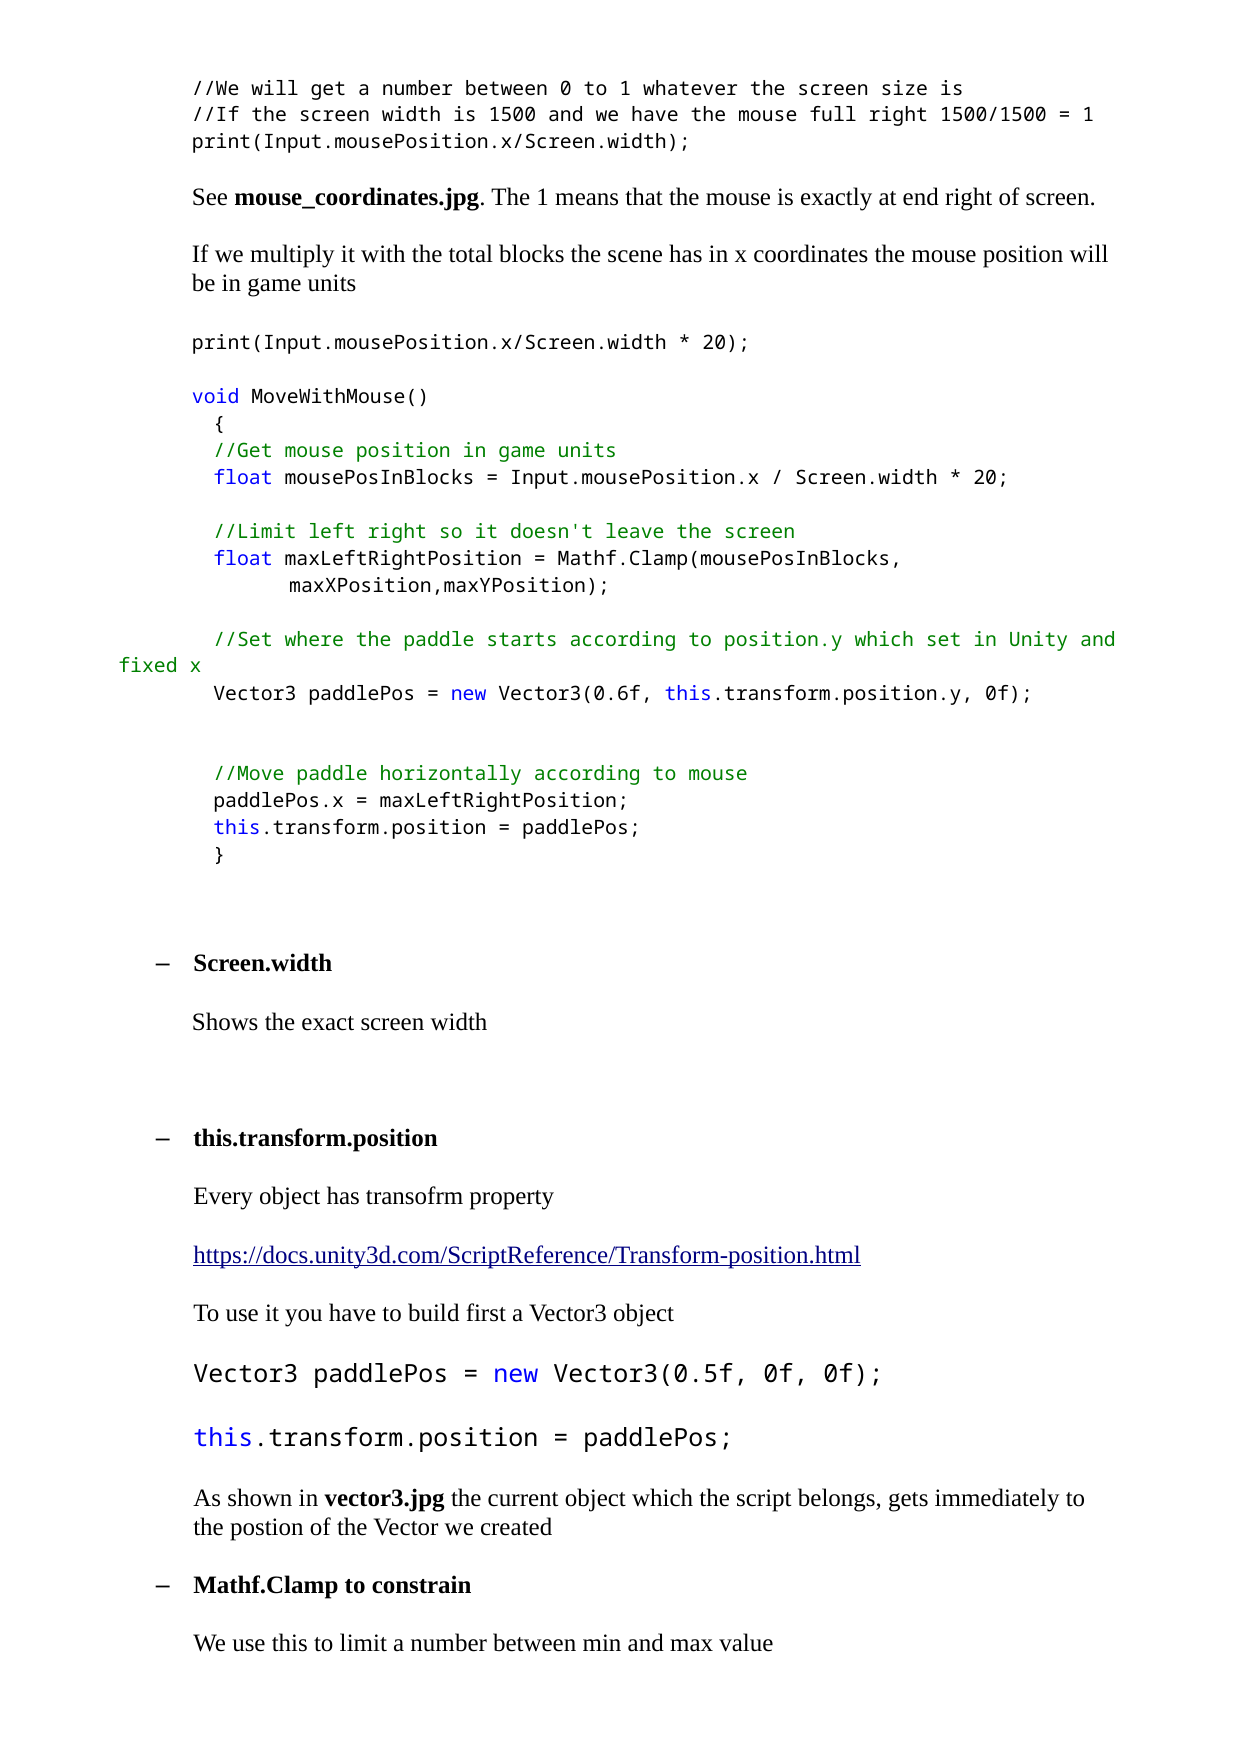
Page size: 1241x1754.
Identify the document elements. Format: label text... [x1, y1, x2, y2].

text See mouse_coordinates.jpg. The 1 means that the mouse is exactly at end right of screen. [118, 182, 1122, 211]
list https://docs.unity3d.com/ScriptReference/Transform-position.html [156, 1240, 1122, 1268]
text Shows the exact screen width [118, 1007, 1122, 1036]
text Vector3 paddlePos = new Vector3(0.6f, this.transform.position.y, 0f); [118, 679, 1122, 706]
text //Set where the paddle starts according to position.y which set in Unity and fixed x [118, 625, 1122, 679]
text //We will get a number between 0 to 1 whatever the screen size is [118, 74, 1122, 101]
text } [118, 841, 1122, 868]
text If we multiply it with the total blocks the scene has in x coordinates the mouse position will be in game units [118, 239, 1122, 297]
text float mousePosInBlocks = Input.mousePosition.x / Screen.width * 20; [118, 463, 1122, 490]
text { [118, 409, 1122, 436]
text //Get mouse position in game units [118, 436, 1122, 463]
text //Move paddle horizontally according to mouse [118, 760, 1122, 787]
text print(Input.mousePosition.x/Screen.width); [118, 128, 1122, 155]
list As shown in vector3.jpg the current object which the script belongs, gets immediately to the postion of the Vector we created [156, 1483, 1122, 1541]
list Vector3 paddlePos = new Vector3(0.5f, 0f, 0f); [156, 1356, 1122, 1390]
list Screen.width [156, 948, 1122, 977]
list Mathf.Clamp to constrain [156, 1570, 1122, 1599]
text print(Input.mousePosition.x/Screen.width * 20); [118, 326, 1122, 355]
text float maxLeftRightPosition = Mathf.Clamp(mousePosInBlocks, maxXPosition,maxYPosition); [118, 544, 1122, 598]
list To use it you have to build first a Vector3 object [156, 1298, 1122, 1327]
list We use this to limit a number between min and max value [156, 1628, 1122, 1657]
text this.transform.position = paddlePos; [118, 814, 1122, 841]
text //If the screen width is 1500 and we have the mouse full right 1500/1500 = 1 [118, 101, 1122, 128]
list this.transform.position [156, 1123, 1122, 1152]
text //Limit left right so it doesn't leave the screen [118, 517, 1122, 544]
list Every object has transofrm property [156, 1181, 1122, 1210]
list this.transform.position = paddlePos; [156, 1420, 1122, 1454]
text void MoveWithMouse() [118, 382, 1122, 409]
text paddlePos.x = maxLeftRightPosition; [118, 787, 1122, 814]
